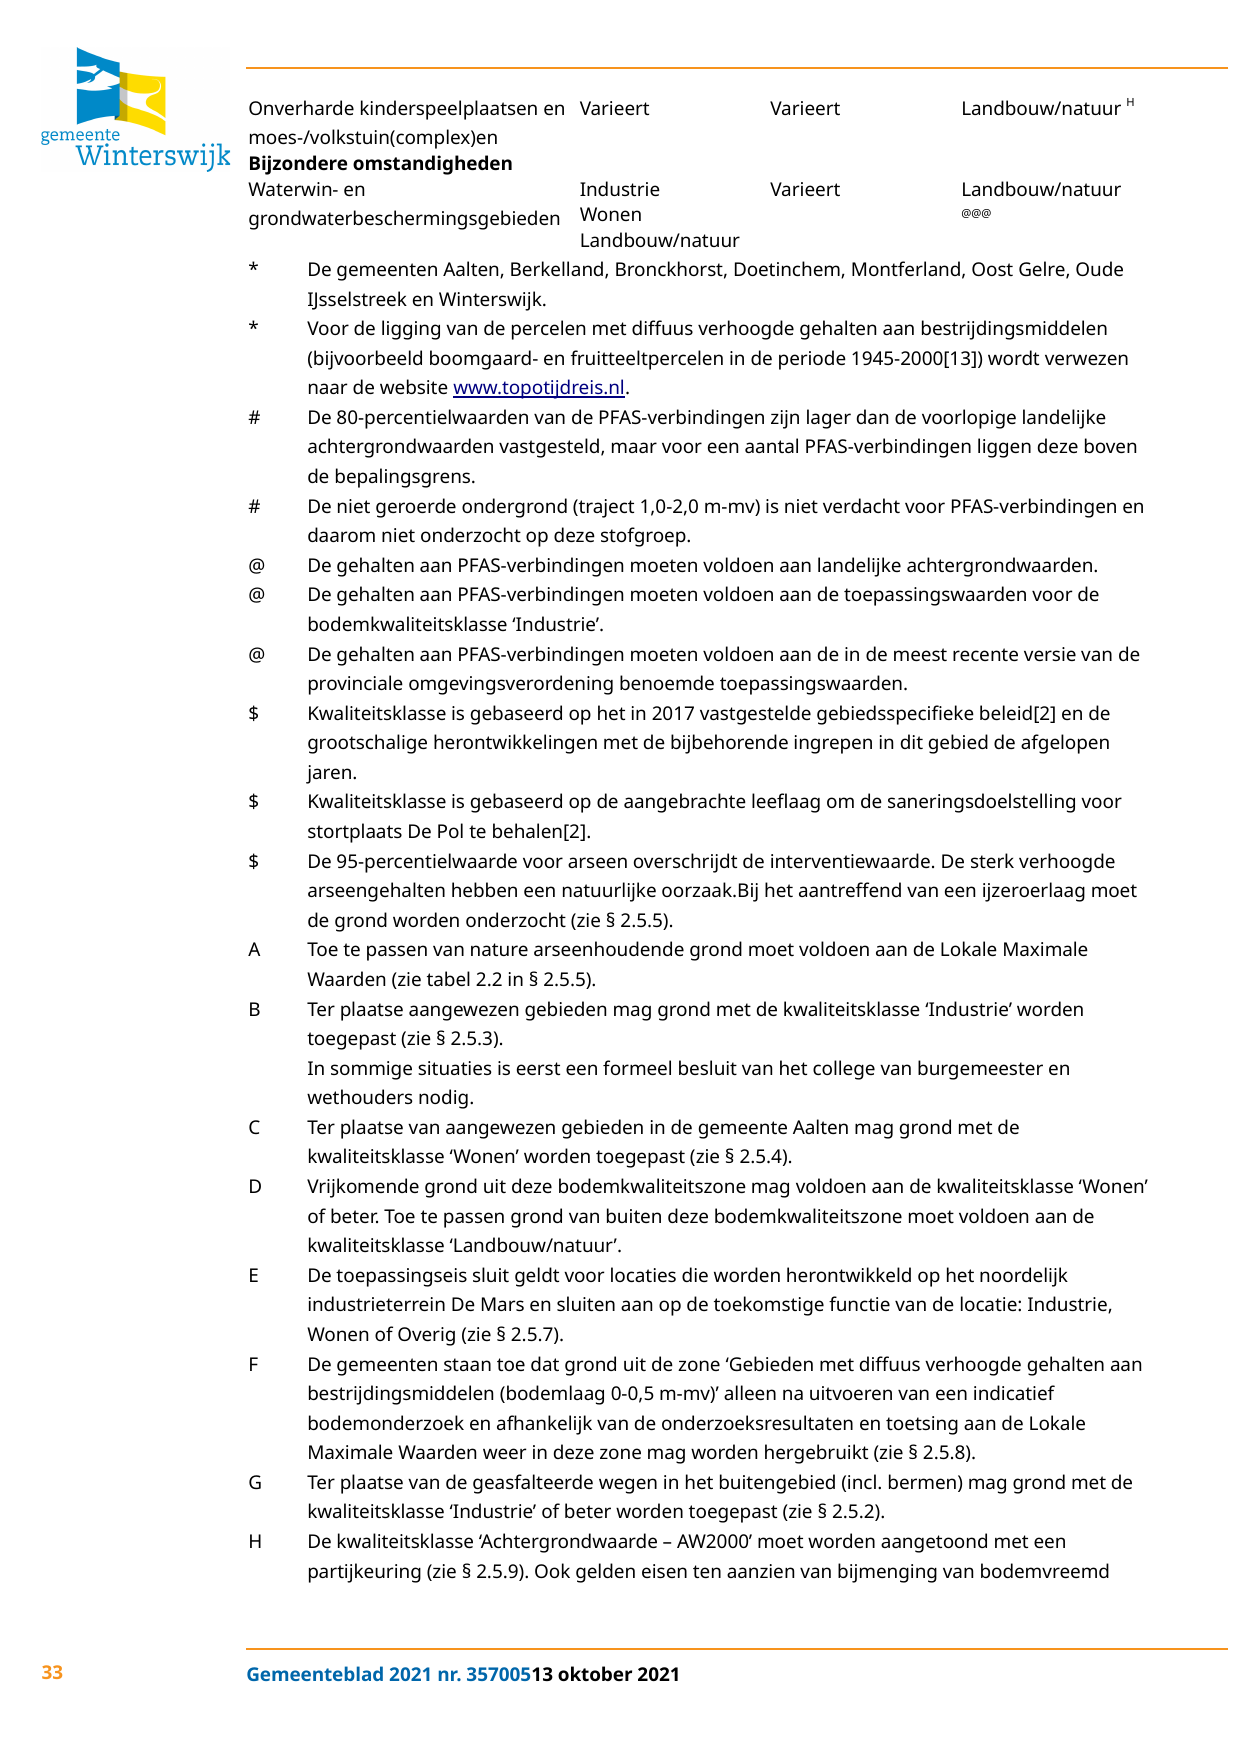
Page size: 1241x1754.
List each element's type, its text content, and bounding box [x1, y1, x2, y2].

list In sommige situaties is eerst een formeel besluit van het college van burgemeester en wethouders nodig. [248, 1055, 1152, 1110]
table_cell Varieert [770, 176, 961, 253]
list De gemeenten Aalten, Berkelland, Bronckhorst, Doetinchem, Montferland, Oost Gelre, Oude IJsselstreek en Winterswijk. [248, 256, 1152, 312]
list De 95-percentielwaarde voor arseen overschrijdt de interventiewaarde. De sterk verhoogde arseengehalten hebben een natuurlijke oorzaak.Bij het aantreffend van een ijzeroerlaag moet de grond worden onderzocht (zie § 2.5.5). [248, 848, 1152, 933]
picture [225, 153, 231, 162]
list Ter plaatse aangewezen gebieden mag grond met de kwaliteitsklasse ‘Industrie’ worden toegepast (zie § 2.5.3). [248, 996, 1152, 1051]
table_cell Industrie [580, 176, 770, 202]
table_cell Landbouw/natuur @@@ [961, 176, 1152, 253]
table_cell Bijzondere omstandigheden [248, 150, 1152, 176]
list De 80-percentielwaarden van de PFAS-verbindingen zijn lager dan de voorlopige landelijke achtergrondwaarden vastgesteld, maar voor een aantal PFAS-verbindingen liggen deze boven de bepalingsgrens. [248, 404, 1152, 489]
list De gehalten aan PFAS-verbindingen moeten voldoen aan landelijke achtergrondwaarden. [248, 552, 1152, 578]
list De kwaliteitsklasse ‘Achtergrondwaarde – AW2000’ moet worden aangetoond met een partijkeuring (zie § 2.5.9). Ook gelden eisen ten aanzien van bijmenging van bodemvreemd [248, 1528, 1152, 1584]
table_cell Onverharde kinderspeelplaatsen en moes-/volkstuin(complex)en [248, 95, 579, 150]
list Ter plaatse van de geasfalteerde wegen in het buitengebied (incl. bermen) mag grond met de kwaliteitsklasse ‘Industrie’ of beter worden toegepast (zie § 2.5.2). [248, 1469, 1152, 1524]
list Kwaliteitsklasse is gebaseerd op de aangebrachte leeflaag om de saneringsdoelstelling voor stortplaats De Pol te behalen[2]. [248, 789, 1152, 844]
list Kwaliteitsklasse is gebaseerd op het in 2017 vastgestelde gebiedsspecifieke beleid[2] en de grootschalige herontwikkelingen met de bijbehorende ingrepen in dit gebied de afgelopen jaren. [248, 700, 1152, 785]
list Voor de ligging van de percelen met diffuus verhoogde gehalten aan bestrijdingsmiddelen (bijvoorbeeld boomgaard- en fruitteeltpercelen in de periode 1945-2000[13]) wordt verwezen naar de website www.topotijdreis.nl. [248, 315, 1152, 400]
list Ter plaatse van aangewezen gebieden in de gemeente Aalten mag grond met de kwaliteitsklasse ‘Wonen’ worden toegepast (zie § 2.5.4). [248, 1114, 1152, 1169]
picture [41, 47, 231, 172]
list De gehalten aan PFAS-verbindingen moeten voldoen aan de in de meest recente versie van de provinciale omgevingsverordening benoemde toepassingswaarden. [248, 641, 1152, 696]
list De toepassingseis sluit geldt voor locaties die worden herontwikkeld op het noordelijk industrieterrein De Mars en sluiten aan op de toekomstige functie van de locatie: Industrie, Wonen of Overig (zie § 2.5.7). [248, 1262, 1152, 1347]
list De gehalten aan PFAS-verbindingen moeten voldoen aan de toepassingswaarden voor de bodemkwaliteitsklasse ‘Industrie’. [248, 582, 1152, 637]
table_cell Wonen [580, 202, 770, 227]
table_cell Varieert [580, 95, 770, 150]
table_cell Landbouw/natuur [580, 227, 770, 253]
list De niet geroerde ondergrond (traject 1,0-2,0 m-mv) is niet verdacht voor PFAS-verbindingen en daarom niet onderzocht op deze stofgroep. [248, 493, 1152, 548]
table_cell Waterwin- en grondwaterbeschermingsgebieden [248, 176, 579, 253]
list De gemeenten staan toe dat grond uit de zone ‘Gebieden met diffuus verhoogde gehalten aan bestrijdingsmiddelen (bodemlaag 0-0,5 m-mv)’ alleen na uitvoeren van een indicatief bodemonderzoek en afhankelijk van de onderzoeksresultaten en toetsing aan de Lokale Maximale Waarden weer in deze zone mag worden hergebruikt (zie § 2.5.8). [248, 1351, 1152, 1465]
list Vrijkomende grond uit deze bodemkwaliteitszone mag voldoen aan de kwaliteitsklasse ‘Wonen’ of beter. Toe te passen grond van buiten deze bodemkwaliteitszone moet voldoen aan de kwaliteitsklasse ‘Landbouw/natuur’. [248, 1173, 1152, 1258]
table_cell Landbouw/natuur H [961, 95, 1152, 150]
table_cell Varieert [770, 95, 961, 150]
list Toe te passen van nature arseenhoudende grond moet voldoen aan de Lokale Maximale Waarden (zie tabel 2.2 in § 2.5.5). [248, 937, 1152, 992]
